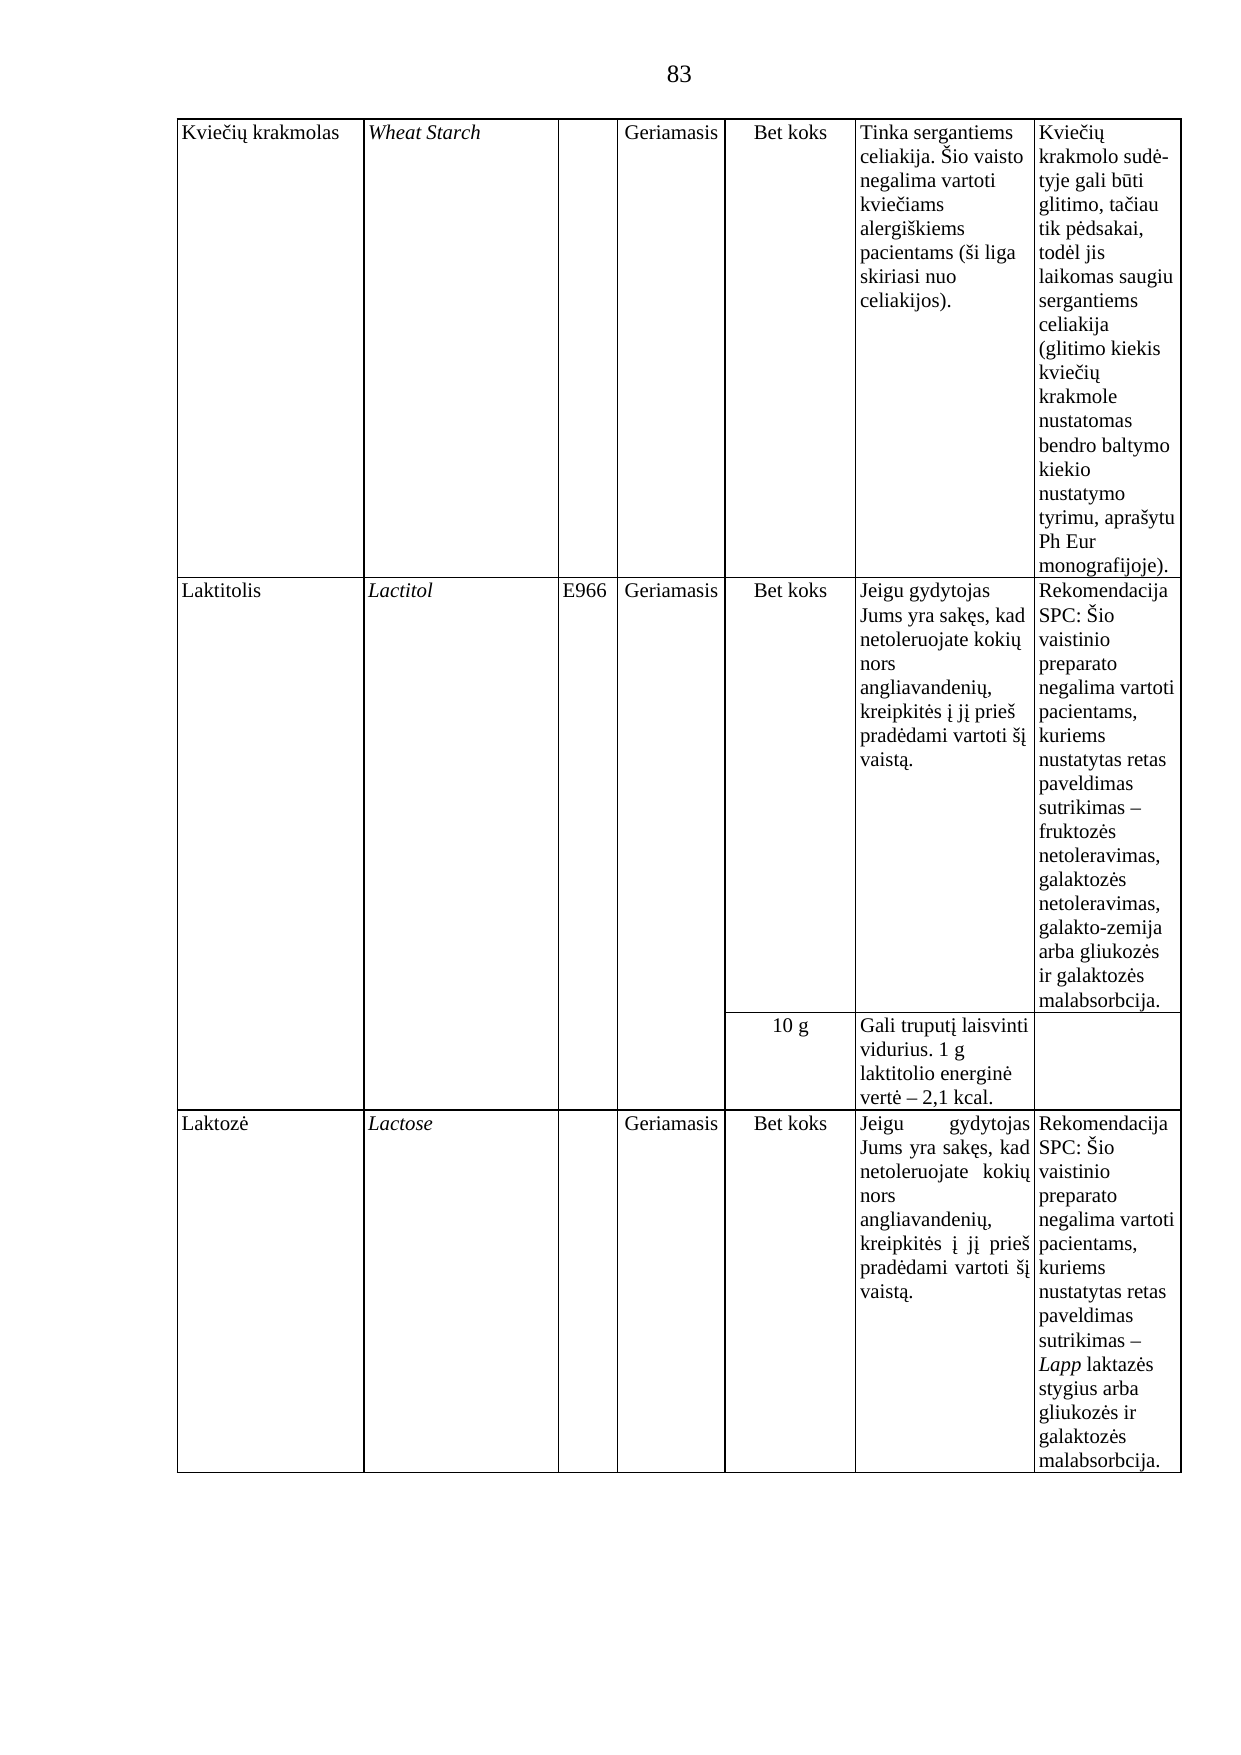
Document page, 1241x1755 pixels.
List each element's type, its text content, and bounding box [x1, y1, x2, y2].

table_cell Jeigu gydytojas Jums yra sakęs, kad netoleruojate kokių nors angliavandenių, kreipkitės į jį prieš pradėdami vartoti šį vaistą. [856, 578, 1034, 1012]
table_cell Tinka sergantiems celiakija. Šio vaisto negalima vartoti kviečiams alergiškiems pacientams (ši liga skiriasi nuo celiakijos). [856, 120, 1034, 577]
table_cell Geriamasis [618, 1111, 724, 1472]
table_cell Kviečių krakmolas [178, 120, 363, 577]
table_cell [1035, 1013, 1180, 1109]
table_cell 10 g [726, 1013, 855, 1109]
table_cell Laktozė [178, 1111, 363, 1472]
table_cell Geriamasis [618, 120, 724, 577]
table_cell Geriamasis [618, 578, 724, 1109]
table_cell Lactose [365, 1111, 558, 1472]
table_cell Jeigu gydytojas Jums yra sakęs, kad netoleruojate kokių nors angliavandenių, kreipkitės į jį prieš pradėdami vartoti šį vaistą. [856, 1111, 1034, 1472]
table_cell [559, 120, 617, 577]
table_cell Bet koks [726, 1111, 855, 1472]
table_cell Bet koks [726, 120, 855, 577]
table_cell E966 [559, 578, 617, 1109]
table_cell Laktitolis [178, 578, 363, 1109]
table_cell Wheat Starch [365, 120, 558, 577]
table_cell Bet koks [726, 578, 855, 1012]
table_cell Lactitol [365, 578, 558, 1109]
table_cell [559, 1111, 617, 1472]
